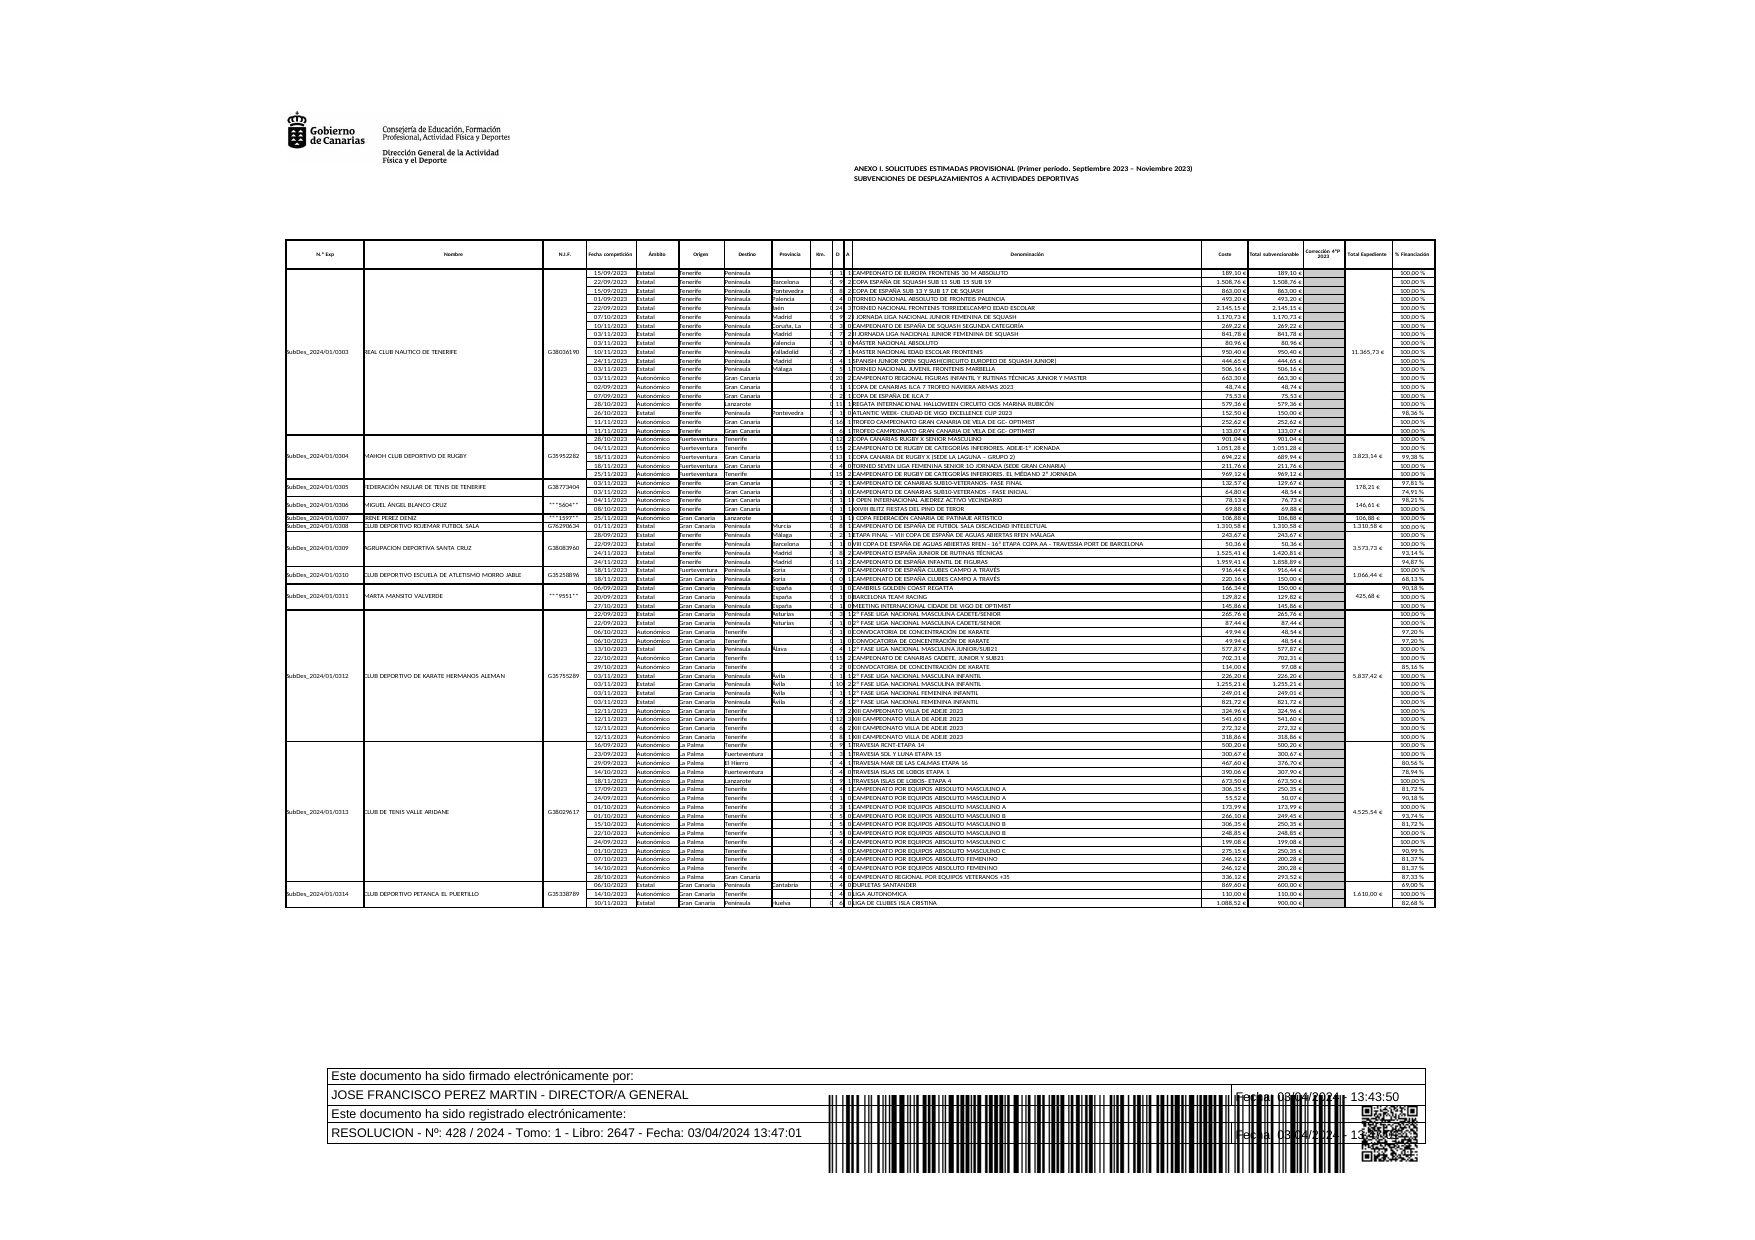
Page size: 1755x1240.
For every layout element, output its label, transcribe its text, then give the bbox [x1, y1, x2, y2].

table_cell 0 [811, 611, 832, 618]
table_cell 48,74 € [1202, 383, 1247, 391]
table_cell 0 [811, 890, 832, 898]
table_cell 11/11/2023 [587, 418, 636, 426]
table_cell 03/11/2023 [587, 365, 636, 373]
table_cell 541,60 € [1249, 715, 1303, 723]
table_cell Península [725, 882, 771, 889]
table_cell Tenerife [725, 654, 771, 662]
table_cell CAMPEONATO POR EQUIPOS ABSOLUTO FEMENINO [853, 864, 1201, 872]
table_cell 87,44 € [1202, 619, 1247, 627]
table_cell Huelva [773, 899, 810, 907]
table_cell Estatal [637, 287, 678, 294]
table_cell Lanzarote [725, 777, 771, 784]
table_cell 100,00 % [1393, 593, 1434, 601]
table_cell 1 [845, 427, 852, 434]
table_cell 06/10/2023 [587, 637, 636, 644]
table_cell 22/09/2023 [587, 619, 636, 627]
table_cell 16 [833, 418, 843, 426]
table_cell Málaga [773, 365, 810, 373]
table_cell TRAVESIA SOL Y LUNA ETAPA 15 [853, 750, 1201, 758]
table_cell 28/10/2023 [587, 400, 636, 408]
table_cell 821,72 € [1249, 698, 1303, 706]
table_cell Gran Canaria [680, 602, 724, 609]
table_cell 24/11/2023 [587, 357, 636, 364]
table_cell 75,53 € [1249, 392, 1303, 399]
table_cell XIII CAMPEONATO VILLA DE ADEJE 2023 [853, 715, 1201, 723]
table_cell 6 [833, 698, 843, 706]
table_cell XIII CAMPEONATO VILLA DE ADEJE 2023 [853, 724, 1201, 732]
table_cell LIGA AUTONOMICA [853, 890, 1201, 898]
table_cell 23/09/2023 [587, 750, 636, 758]
table_cell 1 [833, 585, 843, 592]
table_cell 0 [811, 680, 832, 688]
table_cell [1304, 742, 1344, 749]
table_cell 300,67 € [1249, 750, 1303, 758]
table_cell 06/10/2023 [587, 628, 636, 636]
table_cell Gran Canaria [680, 585, 724, 592]
table_cell 29/10/2023 [587, 663, 636, 671]
table_header Este documento ha sido firmado electrónicamente por: [328, 1069, 1425, 1084]
table_cell 376,70 € [1249, 759, 1303, 767]
table_cell 1 [845, 698, 852, 706]
table_header N.º Exp [287, 241, 363, 268]
table_cell Autonómico [637, 505, 678, 513]
table_cell 75,53 € [1202, 392, 1247, 399]
table_cell 2 [845, 278, 852, 286]
table_cell 24/11/2023 [587, 558, 636, 566]
table_cell 26/10/2023 [587, 409, 636, 417]
table_cell [1304, 882, 1344, 889]
table_cell BARCELONA TEAM RACING [853, 593, 1201, 601]
table_cell SPANISH JUNIOR OPEN SQUASH(CIRCUITO EUROPEO DE SQUASH JUNIOR) [853, 357, 1201, 364]
table_cell Estatal [637, 330, 678, 338]
table_cell 97,20 % [1393, 637, 1434, 644]
table_cell 94,87 % [1393, 558, 1434, 566]
table_cell 12 [833, 715, 843, 723]
table_cell [1304, 724, 1344, 732]
table_cell 2 [845, 313, 852, 321]
table_cell [773, 812, 810, 819]
table_cell 0 [811, 505, 832, 513]
table_cell 318,86 € [1249, 733, 1303, 741]
table_cell Autonómico [637, 742, 678, 749]
table_cell Península [725, 295, 771, 303]
table_cell 1 [845, 505, 852, 513]
table_cell 694,22 € [1202, 453, 1247, 461]
table_cell 78,94 % [1393, 768, 1434, 776]
table_cell 14/10/2023 [587, 864, 636, 872]
table_cell 1 [845, 672, 852, 679]
table_cell SubDes_2024/01/0313 [287, 742, 363, 881]
table_cell 100,00 % [1393, 645, 1434, 653]
table_cell 20/09/2023 [587, 593, 636, 601]
table_cell 0 [811, 532, 832, 539]
table_cell 1.858,89 € [1249, 558, 1303, 566]
table_cell Tenerife [680, 365, 724, 373]
table_cell 100,00 % [1393, 444, 1434, 452]
table_cell 2º FASE LIGA NACIONAL MASCULINA CADETE/SENIOR [853, 611, 1201, 618]
table_cell 252,62 € [1249, 418, 1303, 426]
table_cell 48,54 € [1249, 488, 1303, 496]
table_cell 80,96 € [1202, 339, 1247, 347]
table_cell 100,00 % [1393, 602, 1434, 609]
table_cell Gran Canaria [680, 724, 724, 732]
table_cell [773, 497, 810, 504]
table_cell XXVIII BLITZ FIESTAS DEL PINO DE TEROR [853, 505, 1201, 513]
table_cell 24/09/2023 [587, 794, 636, 802]
table_cell CAMPEONATO REGIONAL POR EQUIPOS VETERANOS +35 [853, 873, 1201, 881]
table_cell 0 [811, 829, 832, 837]
table_cell 100,00 % [1393, 611, 1434, 618]
table_cell Gran Canaria [725, 392, 771, 399]
table_cell Tenerife [680, 480, 724, 487]
table_cell CAMPEONATO DE EUROPA FRONTENIS 30 M ABSOLUTO [853, 270, 1201, 277]
table_cell 4 [833, 838, 843, 846]
table_cell COPA ESPAÑA DE SQUASH SUB 11 SUB 15 SUB 19 [853, 278, 1201, 286]
table_cell 14/10/2023 [587, 890, 636, 898]
table_cell 673,50 € [1249, 777, 1303, 784]
table_cell 272,32 € [1202, 724, 1247, 732]
table_cell 0 [811, 462, 832, 469]
table_cell [1304, 287, 1344, 294]
table_cell 5 [833, 847, 843, 854]
table_cell II JORNADA LIGA NACIONAL JUNIOR FEMENINA DE SQUASH [853, 330, 1201, 338]
table_cell [1304, 619, 1344, 627]
table_cell La Palma [680, 794, 724, 802]
table_cell 18/11/2023 [587, 575, 636, 583]
table_cell 81,72 % [1393, 785, 1434, 793]
table_cell 1 [845, 733, 852, 741]
table_cell 29/09/2023 [587, 759, 636, 767]
table_cell Fuerteventura [725, 750, 771, 758]
table_cell MAHOH CLUB DEPORTIVO DE RUGBY [365, 436, 542, 478]
table_cell Autonómico [637, 400, 678, 408]
table_cell [1304, 488, 1344, 496]
table_cell [773, 873, 810, 881]
table_cell 916,44 € [1249, 567, 1303, 574]
table_cell Tenerife [725, 864, 771, 872]
table_cell [773, 750, 810, 758]
table_cell Península [725, 593, 771, 601]
table_cell Gran Canaria [680, 619, 724, 627]
table_cell [773, 383, 810, 391]
table_cell 4 [833, 785, 843, 793]
table_cell Tenerife [725, 707, 771, 714]
table_cell CAMPEONATO POR EQUIPOS ABSOLUTO MASCULINO B [853, 820, 1201, 828]
table_cell 2.145,15 € [1202, 304, 1247, 312]
table_cell Península [725, 348, 771, 356]
table_cell Autonómico [637, 829, 678, 837]
table_cell 28/10/2023 [587, 873, 636, 881]
table_cell 293,52 € [1249, 873, 1303, 881]
table_cell 0 [811, 453, 832, 461]
table_cell 199,08 € [1202, 838, 1247, 846]
table_cell G35338789 [544, 882, 586, 907]
table_cell Palencia [773, 295, 810, 303]
table_cell 100,00 % [1393, 295, 1434, 303]
table_cell Gran Canaria [680, 680, 724, 688]
table_cell [1304, 759, 1344, 767]
table_cell 300,67 € [1202, 750, 1247, 758]
table_cell 2 [845, 436, 852, 443]
table_cell Autonómico [637, 838, 678, 846]
table_cell 211,76 € [1249, 462, 1303, 469]
table_cell 100,00 % [1393, 374, 1434, 382]
table_cell 1 [845, 480, 852, 487]
table_cell [773, 890, 810, 898]
table_cell 0 [811, 523, 832, 531]
table_cell [773, 436, 810, 443]
table_cell 08/10/2023 [587, 505, 636, 513]
table_cell 06/10/2023 [587, 882, 636, 889]
table_cell La Palma [680, 847, 724, 854]
table_cell Gran Canaria [680, 523, 724, 531]
table_cell G76290634 [544, 523, 586, 531]
table_cell Península [725, 304, 771, 312]
table_cell 324,96 € [1202, 707, 1247, 714]
table_cell Tenerife [680, 313, 724, 321]
table_cell [1304, 348, 1344, 356]
table_cell [1304, 418, 1344, 426]
table_cell TORNEO NACIONAL FRONTENIS TORREDELCAMPO EDAD ESCOLAR [853, 304, 1201, 312]
table_cell 98,21 % [1393, 497, 1434, 504]
table_cell ***9551** [544, 585, 586, 609]
table_cell CAMPEONATO DE RUGBY DE CATEGORÍAS INFERIORES. EL MÉDANO 2º JORNADA [853, 470, 1201, 478]
table_cell 863,00 € [1202, 287, 1247, 294]
table_cell [1304, 794, 1344, 802]
table_cell CONVOCATORIA DE CONCENTRACIÓN DE KARATE [853, 628, 1201, 636]
table_cell 1 [833, 637, 843, 644]
table_cell [1304, 409, 1344, 417]
table_cell 55,52 € [1202, 794, 1247, 802]
table_cell 04/11/2023 [587, 444, 636, 452]
table_cell [773, 628, 810, 636]
table_cell [773, 803, 810, 811]
table_cell Península [725, 313, 771, 321]
table_cell 12/11/2023 [587, 707, 636, 714]
table_cell Estatal [637, 295, 678, 303]
table_cell 3.823,14 € [1346, 436, 1392, 478]
table_cell SubDes_2024/01/0306 [287, 497, 363, 513]
table_cell 1 [833, 794, 843, 802]
table_cell 22/09/2023 [587, 540, 636, 548]
table_cell SubDes_2024/01/0311 [287, 585, 363, 609]
table_cell [1304, 602, 1344, 609]
table_cell [1304, 680, 1344, 688]
table_cell 1.051,28 € [1202, 444, 1247, 452]
table_cell Autonómico [637, 515, 678, 522]
table_cell 9 [833, 742, 843, 749]
table_cell 6 [833, 427, 843, 434]
table_cell Estatal [637, 304, 678, 312]
table_cell 0 [811, 820, 832, 828]
table_cell 1.420,81 € [1249, 549, 1303, 557]
table_cell 50,36 € [1202, 540, 1247, 548]
table_cell JOSE FRANCISCO PEREZ MARTIN - DIRECTOR/A GENERAL [328, 1085, 1231, 1105]
table_cell 1 [833, 593, 843, 601]
table_cell Península [725, 287, 771, 294]
table_cell 10/11/2023 [587, 322, 636, 329]
table_cell España [773, 585, 810, 592]
table_cell 27/10/2023 [587, 602, 636, 609]
table_cell Península [725, 585, 771, 592]
table_cell [1304, 436, 1344, 443]
table_cell 6 [833, 899, 843, 907]
table_cell [1304, 278, 1344, 286]
table_cell Autonómico [637, 785, 678, 793]
table_cell [773, 838, 810, 846]
table_cell [1304, 750, 1344, 758]
table_cell 100,00 % [1393, 287, 1434, 294]
table_cell G38029617 [544, 742, 586, 881]
table_cell [773, 654, 810, 662]
table_cell 100,00 % [1393, 532, 1434, 539]
table_cell 306,35 € [1202, 785, 1247, 793]
table_cell 07/10/2023 [587, 313, 636, 321]
table_cell TRAVESIA ISLAS DE LOBOS- ETAPA 4 [853, 777, 1201, 784]
table_cell 2 [845, 470, 852, 478]
table_header A [845, 241, 852, 268]
table_cell 14/10/2023 [587, 768, 636, 776]
table_cell CAMPEONATO POR EQUIPOS ABSOLUTO MASCULINO B [853, 829, 1201, 837]
table_cell 4 [833, 882, 843, 889]
table_cell 100,00 % [1393, 383, 1434, 391]
table_cell 579,36 € [1249, 400, 1303, 408]
table_cell [773, 374, 810, 382]
table_cell TROFEO CAMPEONATO GRAN CANARIA DE VELA DE GC- OPTIMIST [853, 427, 1201, 434]
table_cell 0 [811, 409, 832, 417]
table_cell ***5604** [544, 497, 586, 513]
table_cell 100,00 % [1393, 470, 1434, 478]
table_cell 663,30 € [1202, 374, 1247, 382]
table_cell Jaén [773, 304, 810, 312]
table_cell 106,88 € [1202, 515, 1247, 522]
table_cell 336,12 € [1202, 873, 1247, 881]
table_cell Tenerife [680, 295, 724, 303]
table_cell [1304, 829, 1344, 837]
table_cell Península [725, 357, 771, 364]
table_cell Tenerife [725, 715, 771, 723]
table_cell 2 [833, 392, 843, 399]
table_cell Península [725, 680, 771, 688]
table_cell 500,20 € [1249, 742, 1303, 749]
table_cell CAMPEONATO DE ESPAÑA DE SQUASH SEGUNDA CATEGORÍA [853, 322, 1201, 329]
table_cell Tenerife [680, 374, 724, 382]
table_cell 0 [811, 847, 832, 854]
table_cell La Palma [680, 829, 724, 837]
table_cell 100,00 % [1393, 392, 1434, 399]
table_cell 0 [811, 392, 832, 399]
table_cell Estatal [637, 322, 678, 329]
table_cell 1 [833, 270, 843, 277]
table_cell Estatal [637, 602, 678, 609]
table_cell 269,22 € [1249, 322, 1303, 329]
table_cell 5 [833, 365, 843, 373]
table_cell Gran Canaria [725, 488, 771, 496]
table_cell Fuerteventura [680, 436, 724, 443]
table_cell 2 [845, 287, 852, 294]
table_cell Asturias [773, 611, 810, 618]
table_cell Autonómico [637, 890, 678, 898]
table_cell Tenerife [680, 549, 724, 557]
table_cell Tenerife [680, 497, 724, 504]
table_cell Tenerife [725, 470, 771, 478]
table_cell 90,18 % [1393, 794, 1434, 802]
table_cell 15/10/2023 [587, 820, 636, 828]
table_cell 7 [833, 567, 843, 574]
table_cell Autonómico [637, 820, 678, 828]
table_cell [1304, 855, 1344, 863]
table_cell 265,76 € [1249, 611, 1303, 618]
table_cell 97,81 % [1393, 480, 1434, 487]
table_cell 74,91 % [1393, 488, 1434, 496]
table_cell [1304, 365, 1344, 373]
table_cell [1304, 672, 1344, 679]
table_cell 93,74 % [1393, 812, 1434, 819]
table_cell 87,44 € [1249, 619, 1303, 627]
table_cell Gran Canaria [680, 654, 724, 662]
table_cell CAMPEONATO DE CANARIAS CADETE, JUNIOR Y SUB21 [853, 654, 1201, 662]
table_cell 0 [811, 733, 832, 741]
table_cell 969,12 € [1202, 470, 1247, 478]
table_cell CAMPEONATO DE ESPAÑA CLUBES CAMPO A TRAVÉS [853, 567, 1201, 574]
table_cell 0 [811, 689, 832, 697]
table_cell 1 [845, 750, 852, 758]
table_cell CAMPEONATO POR EQUIPOS ABSOLUTO MASCULINO A [853, 785, 1201, 793]
table_cell ***1597** [544, 515, 586, 522]
table_cell Tenerife [680, 427, 724, 434]
table_cell 0 [811, 287, 832, 294]
table_cell 100,00 % [1393, 672, 1434, 679]
table_cell Autonómico [637, 374, 678, 382]
table_cell Península [725, 339, 771, 347]
table_cell 90,18 % [1393, 585, 1434, 592]
table_cell 0 [811, 628, 832, 636]
table_cell Autonómico [637, 707, 678, 714]
table_cell Tenerife [680, 278, 724, 286]
table_cell Autonómico [637, 847, 678, 854]
table_cell 100,00 % [1393, 890, 1434, 898]
table_cell [1304, 270, 1344, 277]
table_cell Tenerife [725, 436, 771, 443]
table_cell 0 [811, 794, 832, 802]
table_cell 3 [833, 322, 843, 329]
table_cell XIII CAMPEONATO VILLA DE ADEJE 2023 [853, 707, 1201, 714]
table_cell Gran Canaria [725, 505, 771, 513]
table_cell Tenerife [680, 383, 724, 391]
table_header Origen [680, 241, 724, 268]
table_cell Península [725, 689, 771, 697]
table_cell 100,00 % [1393, 742, 1434, 749]
table_cell 100,00 % [1393, 436, 1434, 443]
table_cell Tenerife [725, 742, 771, 749]
table_cell REGATA INTERNACIONAL HALLOWEEN CIRCUITO CIOS MARINA RUBICÓN [853, 400, 1201, 408]
table_cell 7 [833, 348, 843, 356]
table_header Ámbito [637, 241, 678, 268]
table_cell [1304, 427, 1344, 434]
table_cell Autonómico [637, 855, 678, 863]
table_cell [1304, 540, 1344, 548]
table_cell COPA DE ESPAÑA SUB 13 Y SUB 17 DE SQUASH [853, 287, 1201, 294]
table_cell 100,00 % [1393, 348, 1434, 356]
table_cell 200,28 € [1249, 864, 1303, 872]
table_cell [1304, 768, 1344, 776]
table_cell Estatal [637, 619, 678, 627]
table_cell Tenerife [725, 724, 771, 732]
table_cell 1 [833, 602, 843, 609]
table_cell Península [725, 270, 771, 277]
table_cell 1 [833, 689, 843, 697]
table_cell 1.525,41 € [1202, 549, 1247, 557]
table_cell 1 [845, 348, 852, 356]
table_cell 01/10/2023 [587, 847, 636, 854]
table_cell MIGUEL ÁNGEL BLANCO CRUZ [365, 497, 542, 513]
table_cell Gran Canaria [680, 882, 724, 889]
table_cell 306,35 € [1202, 820, 1247, 828]
table_cell ATLANTIC WEEK- CIUDAD DE VIGO EXCELLENCE CUP 2023 [853, 409, 1201, 417]
table_cell 1 [845, 418, 852, 426]
table_header N.I.F. [544, 241, 586, 268]
table_cell 69,88 € [1202, 505, 1247, 513]
table_cell Gran Canaria [680, 628, 724, 636]
table_cell 81,37 % [1393, 855, 1434, 863]
table_cell LIGA DE CLUBES ISLA CRISTINA [853, 899, 1201, 907]
table_cell 100,00 % [1393, 418, 1434, 426]
table_cell Estatal [637, 698, 678, 706]
table_cell CLUB DEPORTIVO DE KARATE HERMANOS ALEMAN [365, 611, 542, 741]
table_cell 22/09/2023 [587, 304, 636, 312]
table_cell 0 [811, 278, 832, 286]
table_cell 0 [811, 838, 832, 846]
table_cell 100,00 % [1393, 619, 1434, 627]
table_cell 133,07 € [1249, 427, 1303, 434]
table_cell 248,85 € [1249, 829, 1303, 837]
table_cell Madrid [773, 558, 810, 566]
table_cell 129,67 € [1249, 480, 1303, 487]
table_cell Tenerife [725, 890, 771, 898]
table_cell 250,35 € [1249, 847, 1303, 854]
table_cell [773, 864, 810, 872]
table_cell 100,00 % [1393, 270, 1434, 277]
table_cell 93,14 % [1393, 549, 1434, 557]
table_cell 0 [833, 575, 843, 583]
table_cell 506,16 € [1202, 365, 1247, 373]
table_cell CLUB DEPORTIVO PETANCA EL PUERTILLO [365, 882, 542, 907]
table_cell Autonómico [637, 812, 678, 819]
table_cell 673,50 € [1202, 777, 1247, 784]
table_cell 0 [811, 663, 832, 671]
table_cell 4 [833, 855, 843, 863]
table_cell Fecha: 03/04/2024 - 13:43:50 [1232, 1085, 1425, 1105]
table_cell [1304, 812, 1344, 819]
table_cell Estatal [637, 357, 678, 364]
table_cell [1304, 715, 1344, 723]
table_cell 82,68 % [1393, 899, 1434, 907]
table_cell 500,20 € [1202, 742, 1247, 749]
table_cell [1304, 374, 1344, 382]
table_cell 100,00 % [1393, 707, 1434, 714]
table_cell 425,68 € [1346, 585, 1392, 609]
table_cell SubDes_2024/01/0314 [287, 882, 363, 907]
table_cell Cantabria [773, 882, 810, 889]
table_cell 4 [833, 873, 843, 881]
table_cell 15 [833, 654, 843, 662]
table_cell 2 [845, 654, 852, 662]
table_cell 226,20 € [1202, 672, 1247, 679]
table_cell 265,76 € [1202, 611, 1247, 618]
table_cell [773, 707, 810, 714]
table_cell [773, 855, 810, 863]
table_cell CAMPEONATO DE CANARIAS SUB10-VETERANOS- FASE FINAL [853, 480, 1201, 487]
table_cell 916,44 € [1202, 567, 1247, 574]
table_cell 01/10/2023 [587, 812, 636, 819]
table_cell Málaga [773, 532, 810, 539]
table_cell 02/09/2023 [587, 383, 636, 391]
table_cell 03/11/2023 [587, 698, 636, 706]
table_cell 0 [811, 768, 832, 776]
table_cell CAMPEONATO POR EQUIPOS ABSOLUTO MASCULINO C [853, 838, 1201, 846]
table_cell 6 [833, 724, 843, 732]
table_cell 03/11/2023 [587, 672, 636, 679]
table_cell [773, 505, 810, 513]
table_cell [1304, 313, 1344, 321]
table_cell 03/11/2023 [587, 339, 636, 347]
table_cell Gran Canaria [680, 733, 724, 741]
table_cell [1304, 575, 1344, 583]
table_cell Ávila [773, 672, 810, 679]
table_cell Tenerife [725, 855, 771, 863]
table_cell España [773, 593, 810, 601]
table_cell 3 [833, 611, 843, 618]
table_cell La Palma [680, 742, 724, 749]
table_cell 0 [811, 672, 832, 679]
table_cell Autonómico [637, 453, 678, 461]
table_header Total subvencionable [1249, 241, 1303, 268]
table_cell 48,74 € [1249, 383, 1303, 391]
table_cell 1 [845, 611, 852, 618]
table_cell 252,62 € [1202, 418, 1247, 426]
table_cell Madrid [773, 357, 810, 364]
table_cell 3 [833, 803, 843, 811]
table_cell SubDes_2024/01/0308 [287, 523, 363, 531]
table_cell 0 [811, 339, 832, 347]
table_cell 0 [811, 645, 832, 653]
table_cell 0 [811, 724, 832, 732]
table_cell SubDes_2024/01/0304 [287, 436, 363, 478]
table_cell España [773, 602, 810, 609]
table_cell Autonómico [637, 462, 678, 469]
table_cell Península [725, 532, 771, 539]
table_cell [1304, 357, 1344, 364]
table_cell 100,00 % [1393, 654, 1434, 662]
table_header Denominación [853, 241, 1201, 268]
table_cell 18/11/2023 [587, 567, 636, 574]
table_cell 0 [811, 418, 832, 426]
table_cell G35755289 [544, 611, 586, 741]
table_cell Autonómico [637, 724, 678, 732]
table_cell TORNEO NACIONAL JUVENIL FRONTENIS MARBELLA [853, 365, 1201, 373]
table_cell 100,00 % [1393, 322, 1434, 329]
table_cell 178,21 € [1346, 480, 1392, 496]
table_cell 8 [833, 523, 843, 531]
table_cell [1304, 593, 1344, 601]
table_cell Tenerife [725, 637, 771, 644]
table_cell Península [725, 523, 771, 531]
table_cell 0 [811, 270, 832, 277]
table_cell 0 [811, 436, 832, 443]
table_cell 81,37 % [1393, 864, 1434, 872]
table_cell Murcia [773, 523, 810, 531]
table_cell Península [725, 611, 771, 618]
table_cell 22/10/2023 [587, 654, 636, 662]
table_cell [773, 768, 810, 776]
table_cell TORNEO NACIONAL ABSOLUTO DE FRONTEIS PALENCIA [853, 295, 1201, 303]
table_cell COPA CANARIAS RUGBY X SENIOR MASCULINO [853, 436, 1201, 443]
table_cell Estatal [637, 558, 678, 566]
table_cell G38036190 [544, 270, 586, 434]
table_cell 4 [833, 645, 843, 653]
table_cell 18/11/2023 [587, 777, 636, 784]
table_cell CONVOCATORIA DE CONCENTRACIÓN DE KARATE [853, 663, 1201, 671]
table_cell 64,80 € [1202, 488, 1247, 496]
table_cell I OPEN INTERNACIONAL AJEDREZ ACTIVO VECINDARIO [853, 497, 1201, 504]
table_cell Estatal [637, 611, 678, 618]
table_cell 0 [811, 427, 832, 434]
table_cell 0 [811, 348, 832, 356]
table_cell 49,94 € [1202, 628, 1247, 636]
table_cell 100,00 % [1393, 462, 1434, 469]
table_cell 506,16 € [1249, 365, 1303, 373]
table_cell 13/10/2023 [587, 645, 636, 653]
table_cell 100,00 % [1393, 365, 1434, 373]
table_cell 869,60 € [1202, 882, 1247, 889]
table_cell 1 [845, 759, 852, 767]
table_cell Ávila [773, 698, 810, 706]
table_cell 2º FASE LIGA NACIONAL MASCULINA JUNIOR/SUB21 [853, 645, 1201, 653]
table_cell La Palma [680, 838, 724, 846]
table_header Km. [811, 241, 832, 268]
table_cell 272,32 € [1249, 724, 1303, 732]
table_cell 246,12 € [1202, 855, 1247, 863]
table_cell 100,00 % [1393, 523, 1434, 531]
table_header Nombre [365, 241, 542, 268]
table_cell 243,67 € [1249, 532, 1303, 539]
table_cell 12/11/2023 [587, 715, 636, 723]
table_cell Tenerife [725, 829, 771, 837]
table_cell Este documento ha sido registrado electrónicamente: [328, 1106, 828, 1122]
table_header D [833, 241, 843, 268]
table_cell [773, 847, 810, 854]
table_cell 1 [833, 339, 843, 347]
table_cell Estatal [637, 567, 678, 574]
table_header % Financiación [1393, 241, 1434, 268]
table_cell Estatal [637, 532, 678, 539]
table_cell 0 [811, 882, 832, 889]
table_cell 577,87 € [1202, 645, 1247, 653]
table_cell 0 [811, 619, 832, 627]
table_cell Barcelona [773, 540, 810, 548]
table_cell 69,00 % [1393, 882, 1434, 889]
table_cell CLUB DEPORTIVO ESCUELA DE ATLETISMO MORRO JABLE [365, 567, 542, 583]
table_cell Gran Canaria [680, 899, 724, 907]
table_header Coste [1202, 241, 1247, 268]
table_cell 106,88 € [1346, 515, 1392, 522]
table_cell [773, 470, 810, 478]
table_cell 150,00 € [1249, 409, 1303, 417]
table_cell Estatal [637, 593, 678, 601]
table_cell Tenerife [725, 838, 771, 846]
table_cell 03/11/2023 [587, 680, 636, 688]
table_cell 9 [833, 313, 843, 321]
table_cell 100,00 % [1393, 427, 1434, 434]
table_cell CAMPEONATO ESPAÑA JUNIOR DE RUTINAS TÉCNICAS [853, 549, 1201, 557]
table_cell Gran Canaria [725, 383, 771, 391]
table_cell 2º FASE LIGA NACIONAL FEMENINA INFANTIL [853, 698, 1201, 706]
table_cell REAL CLUB NAUTICO DE TENERIFE [365, 270, 542, 434]
table_cell 4 [833, 295, 843, 303]
table_cell MASTER NACIONAL EDAD ESCOLAR FRONTENIS [853, 348, 1201, 356]
table_cell 1.255,21 € [1249, 680, 1303, 688]
table_cell 1 [845, 785, 852, 793]
table_cell [1304, 497, 1344, 504]
table_cell 4 [833, 864, 843, 872]
table_cell Lanzarote [725, 515, 771, 522]
table_cell [1304, 628, 1344, 636]
table_cell [1304, 322, 1344, 329]
table_cell [1304, 304, 1344, 312]
table_cell [773, 427, 810, 434]
table_cell 18/11/2023 [587, 453, 636, 461]
table_cell La Palma [680, 855, 724, 863]
table_cell CAMPEONATO POR EQUIPOS ABSOLUTO MASCULINO C [853, 847, 1201, 854]
table_cell Fuerteventura [680, 444, 724, 452]
table_cell Estatal [637, 523, 678, 531]
table_header Destino [725, 241, 771, 268]
table_cell 24/11/2023 [587, 549, 636, 557]
table_cell Gran Canaria [680, 715, 724, 723]
table_cell Estatal [637, 409, 678, 417]
table_cell Pontevedra [773, 287, 810, 294]
table_cell 16/09/2023 [587, 742, 636, 749]
table_cell CAMPEONATO DE ESPAÑA INFANTIL DE FIGURAS [853, 558, 1201, 566]
table_cell CONVOCATORIA DE CONCENTRACIÓN DE KARATE [853, 637, 1201, 644]
table_cell 1.051,28 € [1249, 444, 1303, 452]
table_cell 85,16 % [1393, 663, 1434, 671]
table_cell 200,28 € [1249, 855, 1303, 863]
table_cell Barcelona [773, 278, 810, 286]
table_cell Autonómico [637, 777, 678, 784]
table_cell Asturias [773, 619, 810, 627]
table_cell [1304, 785, 1344, 793]
table_cell 901,04 € [1202, 436, 1247, 443]
table_cell 06/09/2023 [587, 585, 636, 592]
table_cell TRAVESIA ISLAS DE LOBOS ETAPA 1 [853, 768, 1201, 776]
table_cell 100,00 % [1393, 733, 1434, 741]
table_cell 03/11/2023 [587, 488, 636, 496]
table_cell Autonómico [637, 733, 678, 741]
table_cell Autonómico [637, 759, 678, 767]
table_cell TRAVESIA MAR DE LAS CALMAS ETAPA 16 [853, 759, 1201, 767]
table_cell Península [725, 672, 771, 679]
table_cell Península [725, 409, 771, 417]
table_cell Gran Canaria [680, 611, 724, 618]
table_cell Gran Canaria [680, 515, 724, 522]
table_cell Pontevedra [773, 409, 810, 417]
table_cell Estatal [637, 313, 678, 321]
table_cell [1304, 645, 1344, 653]
table_cell COPA CANARIA DE RUGBY X (SEDE LA LAGUNA – GRUPO 2) [853, 453, 1201, 461]
table_cell [1304, 392, 1344, 399]
table_cell 100,00 % [1393, 689, 1434, 697]
table_header Corrección 4ºP 2023 [1304, 241, 1344, 268]
table_cell [1304, 444, 1344, 452]
table_cell 689,94 € [1249, 453, 1303, 461]
table_header Provincia [773, 241, 810, 268]
table_cell La Palma [680, 864, 724, 872]
table_cell Autonómico [637, 637, 678, 644]
table_cell 0 [811, 593, 832, 601]
table_cell CAMPEONATO POR EQUIPOS ABSOLUTO MASCULINO A [853, 803, 1201, 811]
table_cell I JORNADA LIGA NACIONAL JUNIOR FEMENINA DE SQUASH [853, 313, 1201, 321]
table_cell 90,99 % [1393, 847, 1434, 854]
table_cell 444,65 € [1249, 357, 1303, 364]
table_cell 841,78 € [1249, 330, 1303, 338]
table_cell 318,86 € [1202, 733, 1247, 741]
table_cell 87,33 % [1393, 873, 1434, 881]
table_cell 129,82 € [1249, 593, 1303, 601]
table_cell Gran Canaria [680, 637, 724, 644]
table_cell Estatal [637, 339, 678, 347]
table_cell Tenerife [725, 628, 771, 636]
table_cell 17/09/2023 [587, 785, 636, 793]
table_cell CAMPEONATO DE ESPAÑA DE FUTBOL SALA DISCACIDAD INTELECTUAL [853, 523, 1201, 531]
table_cell Tenerife [725, 444, 771, 452]
table_cell 152,50 € [1202, 409, 1247, 417]
table_cell Estatal [637, 348, 678, 356]
table_cell 1 [845, 365, 852, 373]
table_cell [773, 794, 810, 802]
table_cell CLUB DEPORTIVO ROJEMAR FUTBOL SALA [365, 523, 542, 531]
table_cell 15 [833, 444, 843, 452]
table_cell La Palma [680, 820, 724, 828]
table_cell 4 [833, 768, 843, 776]
table_cell 0 [811, 759, 832, 767]
table_cell COPA DE CANARIAS ILCA 7 TROFEO NAVIERA ARMAS 2023 [853, 383, 1201, 391]
table_cell 146,61 € [1346, 497, 1392, 513]
table_cell Estatal [637, 365, 678, 373]
table_cell Gran Canaria [680, 672, 724, 679]
table_cell 7 [833, 707, 843, 714]
table_cell Península [725, 322, 771, 329]
table_cell [773, 663, 810, 671]
table_cell [773, 742, 810, 749]
table_cell 0 [811, 322, 832, 329]
table_cell 28/09/2023 [587, 532, 636, 539]
table_cell 0 [811, 585, 832, 592]
table_cell Península [725, 330, 771, 338]
table_cell 9 [833, 278, 843, 286]
table_cell 03/11/2023 [587, 480, 636, 487]
table_cell Fuerteventura [680, 470, 724, 478]
table_cell 5 [833, 829, 843, 837]
table_cell Península [725, 365, 771, 373]
table_cell 10 [833, 680, 843, 688]
table_cell [1304, 820, 1344, 828]
table_cell 129,82 € [1202, 593, 1247, 601]
table_cell Tenerife [725, 785, 771, 793]
table_cell 5 [833, 820, 843, 828]
table_cell [773, 777, 810, 784]
table_cell 901,04 € [1249, 436, 1303, 443]
table_cell 2.145,15 € [1249, 304, 1303, 312]
table_cell 11/11/2023 [587, 427, 636, 434]
table_cell 10/11/2023 [587, 348, 636, 356]
table_cell 173,99 € [1249, 803, 1303, 811]
table_cell SubDes_2024/01/0303 [287, 270, 363, 434]
table_cell [773, 418, 810, 426]
table_cell CAMPEONATO POR EQUIPOS ABSOLUTO MASCULINO A [853, 794, 1201, 802]
table_cell 100,00 % [1393, 357, 1434, 364]
table_cell [773, 453, 810, 461]
table_cell 0 [811, 803, 832, 811]
table_cell Gran Canaria [680, 698, 724, 706]
table_cell 0 [811, 575, 832, 583]
table_cell 1 [845, 777, 852, 784]
table_cell Tenerife [725, 812, 771, 819]
table_cell TORNEO SEVEN LIGA FEMENINA SENIOR 1O JORNADA (SEDE GRAN CANARIA) [853, 462, 1201, 469]
table_cell 0 [811, 497, 832, 504]
table_cell 1 [845, 532, 852, 539]
table_cell Tenerife [680, 505, 724, 513]
table_cell Autonómico [637, 803, 678, 811]
table_cell Madrid [773, 549, 810, 557]
table_cell 25/11/2023 [587, 470, 636, 478]
table_cell Península [725, 575, 771, 583]
table_cell 100,00 % [1393, 339, 1434, 347]
table_cell 5.837,42 € [1346, 611, 1392, 741]
table_cell 114,00 € [1202, 663, 1247, 671]
table_cell Ávila [773, 689, 810, 697]
table_cell 8 [833, 287, 843, 294]
table_cell 3 [833, 750, 843, 758]
table_cell Valladolid [773, 348, 810, 356]
table_cell Gran Canaria [725, 480, 771, 487]
table_cell 11 [833, 558, 843, 566]
table_cell [773, 392, 810, 399]
table_cell 1 [833, 488, 843, 496]
table_cell Estatal [637, 278, 678, 286]
table_cell 24/09/2023 [587, 838, 636, 846]
table_cell RESOLUCION - Nº: 428 / 2024 - Tomo: 1 - Libro: 2647 - Fecha: 03/04/2024 13:47:01 [328, 1123, 828, 1143]
table_cell 100,00 % [1393, 715, 1434, 723]
table_cell [773, 400, 810, 408]
table_cell Tenerife [680, 322, 724, 329]
table_cell [1304, 698, 1344, 706]
table_cell 8 [833, 549, 843, 557]
table_cell 50,36 € [1249, 540, 1303, 548]
table_cell Tenerife [725, 803, 771, 811]
table_cell Fuerteventura [680, 453, 724, 461]
table_cell Estatal [637, 549, 678, 557]
table_cell CAMPEONATO DE ESPAÑA CLUBES CAMPO A TRAVÉS [853, 575, 1201, 583]
table_cell 600,00 € [1249, 882, 1303, 889]
table_cell 243,67 € [1202, 532, 1247, 539]
table_cell 97,20 % [1393, 628, 1434, 636]
table_header Total Expediente [1346, 241, 1392, 268]
table_cell 15/09/2023 [587, 287, 636, 294]
table_cell [773, 724, 810, 732]
table_cell Autonómico [637, 392, 678, 399]
table_cell 0 [811, 750, 832, 758]
table_cell 4 [833, 357, 843, 364]
table_cell La Palma [680, 750, 724, 758]
table_cell 100,00 % [1393, 803, 1434, 811]
table_cell 1 [833, 505, 843, 513]
table_cell Gran Canaria [725, 427, 771, 434]
table_cell 22/09/2023 [587, 611, 636, 618]
table_cell 04/11/2023 [587, 497, 636, 504]
table_cell 5 [833, 812, 843, 819]
table_cell 2º FASE LIGA NACIONAL MASCULINA INFANTIL [853, 680, 1201, 688]
table_cell 2 [845, 724, 852, 732]
table_cell [1304, 470, 1344, 478]
table_cell 0 [811, 480, 832, 487]
table_cell Gran Canaria [725, 462, 771, 469]
table_cell Estatal [637, 899, 678, 907]
table_cell 0 [811, 515, 832, 522]
table_cell Soria [773, 567, 810, 574]
table_cell 132,57 € [1202, 480, 1247, 487]
table_cell Gran Canaria [725, 418, 771, 426]
table_cell 150,00 € [1249, 585, 1303, 592]
table_cell 106,88 € [1249, 515, 1303, 522]
table_cell [773, 480, 810, 487]
table_cell 24 [833, 304, 843, 312]
table_cell Autonómico [637, 715, 678, 723]
table_cell Autonómico [637, 497, 678, 504]
table_cell [773, 733, 810, 741]
table_cell XIII CAMPEONATO VILLA DE ADEJE 2023 [853, 733, 1201, 741]
table_cell [1304, 733, 1344, 741]
table_cell 1 [833, 540, 843, 548]
table_cell 2º FASE LIGA NACIONAL MASCULINA INFANTIL [853, 672, 1201, 679]
table_cell 100,00 % [1393, 567, 1434, 574]
table_cell Península [725, 567, 771, 574]
table_cell 110,00 € [1249, 890, 1303, 898]
table_cell 03/11/2023 [587, 330, 636, 338]
table_cell 0 [811, 365, 832, 373]
table_cell 100,00 % [1393, 313, 1434, 321]
table_cell COPA DE ESPAÑA DE ILCA 7 [853, 392, 1201, 399]
table_cell 444,65 € [1202, 357, 1247, 364]
table_cell 702,31 € [1249, 654, 1303, 662]
table_cell 250,35 € [1249, 785, 1303, 793]
table_cell Península [725, 645, 771, 653]
table_cell [1304, 532, 1344, 539]
table_cell Álava [773, 645, 810, 653]
table_cell 18/11/2023 [587, 462, 636, 469]
table_cell 390,06 € [1202, 768, 1247, 776]
table_cell Tenerife [725, 663, 771, 671]
table_cell Tenerife [680, 339, 724, 347]
table_cell [773, 444, 810, 452]
table_cell Tenerife [680, 392, 724, 399]
table_cell [1304, 873, 1344, 881]
table_cell 2 [845, 680, 852, 688]
table_cell 0 [811, 873, 832, 881]
table_cell Autonómico [637, 768, 678, 776]
table_cell Autonómico [637, 427, 678, 434]
table_cell [1304, 864, 1344, 872]
table_cell 275,15 € [1202, 847, 1247, 854]
table_cell 900,00 € [1249, 899, 1303, 907]
table_cell 0 [811, 602, 832, 609]
table_cell CAMPEONATO DE CANARIAS SUB10-VETERANOS - FASE INICIAL [853, 488, 1201, 496]
table_cell 1 [833, 619, 843, 627]
table_cell DUPLETAS SANTANDER [853, 882, 1201, 889]
table_cell 969,12 € [1249, 470, 1303, 478]
table_cell CAMPEONATO POR EQUIPOS ABSOLUTO MASCULINO B [853, 812, 1201, 819]
table_cell La Palma [680, 803, 724, 811]
table_cell G38773404 [544, 480, 586, 496]
table_cell 1 [845, 357, 852, 364]
table_cell 2 [833, 532, 843, 539]
table_cell SubDes_2024/01/0305 [287, 480, 363, 496]
table_cell 1.088,52 € [1202, 899, 1247, 907]
table_cell 0 [811, 540, 832, 548]
table_cell Tenerife [680, 400, 724, 408]
table_cell 48,54 € [1249, 637, 1303, 644]
table_cell 1.310,58 € [1202, 523, 1247, 531]
table_cell 110,00 € [1202, 890, 1247, 898]
table_cell [1304, 838, 1344, 846]
table_cell 0 [811, 812, 832, 819]
table_cell G35258896 [544, 567, 586, 583]
table_cell CAMPEONATO DE RUGBY DE CATEGORÍAS INFERIORES. ADEJE-1º JORNADA [853, 444, 1201, 452]
table_cell 0 [811, 637, 832, 644]
table_cell 1.310,58 € [1346, 523, 1392, 531]
table_cell 249,01 € [1202, 689, 1247, 697]
table_cell 493,20 € [1249, 295, 1303, 303]
table_cell [1304, 339, 1344, 347]
table_cell 1 [845, 383, 852, 391]
table_cell IRENE PEREZ DENIZ [365, 515, 542, 522]
table_cell 4 [833, 890, 843, 898]
table_cell CAMPEONATO REGIONAL FIGURAS INFANTIL Y RUTINAS TÉCNICAS JUNIOR Y MASTER [853, 374, 1201, 382]
table_cell ETAPA FINAL – VIII COPA DE ESPAÑA DE AGUAS ABIERTAS RFEN MÁLAGA [853, 532, 1201, 539]
table_cell 69,88 € [1249, 505, 1303, 513]
table_cell [1304, 480, 1344, 487]
table_cell Gran Canaria [680, 575, 724, 583]
table_cell 1.610,00 € [1346, 882, 1392, 907]
table_cell 8 [833, 733, 843, 741]
table_cell 1 [833, 497, 843, 504]
table_cell SubDes_2024/01/0307 [287, 515, 363, 522]
table_cell 100,00 % [1393, 505, 1434, 513]
table_cell [1304, 777, 1344, 784]
table_cell 12/11/2023 [587, 724, 636, 732]
table_header Fecha competición [587, 241, 636, 268]
table_cell [1304, 611, 1344, 618]
table_cell SubDes_2024/01/0312 [287, 611, 363, 741]
table_cell 493,20 € [1202, 295, 1247, 303]
table_cell 100,00 % [1393, 724, 1434, 732]
table_cell [773, 759, 810, 767]
table_cell 2 [845, 374, 852, 382]
table_cell Península [725, 619, 771, 627]
table_cell [1304, 515, 1344, 522]
table_cell Coruña, La [773, 322, 810, 329]
table_cell 0 [811, 330, 832, 338]
table_cell Fuerteventura [725, 768, 771, 776]
table_cell 2 [845, 330, 852, 338]
table_cell 1.508,76 € [1202, 278, 1247, 286]
table_cell Tenerife [680, 348, 724, 356]
table_cell [773, 785, 810, 793]
table_cell La Palma [680, 768, 724, 776]
table_cell 0 [811, 357, 832, 364]
table_cell 0 [811, 444, 832, 452]
table_cell La Palma [680, 785, 724, 793]
table_cell 100,00 % [1393, 777, 1434, 784]
table_cell Estatal [637, 672, 678, 679]
table_cell MÁSTER NACIONAL ABSOLUTO [853, 339, 1201, 347]
table_cell 68,13 % [1393, 575, 1434, 583]
table_cell [1304, 549, 1344, 557]
table_cell [773, 515, 810, 522]
table_cell Autonómico [637, 383, 678, 391]
table_cell Autonómico [637, 488, 678, 496]
table_cell Tenerife [725, 820, 771, 828]
table_cell 0 [811, 777, 832, 784]
table_cell Península [725, 602, 771, 609]
table_cell 950,40 € [1249, 348, 1303, 356]
table_cell 15 [833, 470, 843, 478]
table_cell 0 [811, 698, 832, 706]
table_cell La Palma [680, 759, 724, 767]
table_cell Tenerife [680, 532, 724, 539]
table_cell La Palma [680, 873, 724, 881]
table_cell Estatal [637, 540, 678, 548]
table_cell 28/10/2023 [587, 436, 636, 443]
table_cell 269,22 € [1202, 322, 1247, 329]
table_cell 100,00 % [1393, 515, 1434, 522]
table_cell 0 [811, 304, 832, 312]
table_cell 4 [833, 462, 843, 469]
table_cell Península [725, 558, 771, 566]
table_cell 1 [845, 392, 852, 399]
table_cell Tenerife [680, 330, 724, 338]
table_cell 189,10 € [1249, 270, 1303, 277]
table_cell 2 [845, 707, 852, 714]
table_cell Autonómico [637, 444, 678, 452]
table_cell 2 [845, 558, 852, 566]
table_cell 49,94 € [1202, 637, 1247, 644]
table_cell TRAVESIA RCNT-ETAPA 14 [853, 742, 1201, 749]
table_cell Estatal [637, 680, 678, 688]
table_cell 12 [833, 436, 843, 443]
table_cell 250,35 € [1249, 820, 1303, 828]
table_cell 0 [811, 295, 832, 303]
table_cell Autonómico [637, 418, 678, 426]
table_cell 663,30 € [1249, 374, 1303, 382]
table_cell 100,00 % [1393, 540, 1434, 548]
table_cell 248,85 € [1202, 829, 1247, 837]
table_cell 98,36 % [1393, 409, 1434, 417]
table_cell Tenerife [680, 357, 724, 364]
table_cell 25/11/2023 [587, 515, 636, 522]
table_cell 0 [811, 899, 832, 907]
table_cell [773, 488, 810, 496]
table_cell 13 [833, 453, 843, 461]
table_cell 0 [811, 313, 832, 321]
table_cell Autonómico [637, 480, 678, 487]
table_cell Madrid [773, 330, 810, 338]
table_cell 579,36 € [1202, 400, 1247, 408]
table_cell 266,10 € [1202, 812, 1247, 819]
table_cell Gran Canaria [725, 873, 771, 881]
table_cell 541,60 € [1202, 715, 1247, 723]
table_cell 1.310,58 € [1249, 523, 1303, 531]
table_cell 81,72 % [1393, 820, 1434, 828]
table_cell 100,00 % [1393, 304, 1434, 312]
table_cell 3.573,73 € [1346, 532, 1392, 566]
table_cell Estatal [637, 585, 678, 592]
table_cell [1304, 847, 1344, 854]
table_cell 11.365,73 € [1346, 270, 1392, 434]
table_cell 1 [833, 515, 843, 522]
table_cell La Palma [680, 812, 724, 819]
table_cell 133,07 € [1202, 427, 1247, 434]
table_cell 1.066,44 € [1346, 567, 1392, 583]
table_cell Tenerife [680, 488, 724, 496]
table_cell 22/10/2023 [587, 829, 636, 837]
table_cell [1304, 707, 1344, 714]
table_cell 4 [833, 759, 843, 767]
table_cell 173,99 € [1202, 803, 1247, 811]
table_cell 226,20 € [1249, 672, 1303, 679]
table_cell 1.170,73 € [1202, 313, 1247, 321]
table_cell 0 [811, 742, 832, 749]
table_cell 12/11/2023 [587, 733, 636, 741]
table_cell Autonómico [637, 654, 678, 662]
table_cell 4.525,54 € [1346, 742, 1392, 881]
table_cell Gran Canaria [725, 374, 771, 382]
table_cell [1304, 689, 1344, 697]
table_cell Gran Canaria [680, 689, 724, 697]
table_cell [1304, 383, 1344, 391]
table_cell 246,12 € [1202, 864, 1247, 872]
table_cell 0 [811, 400, 832, 408]
table_cell SubDes_2024/01/0310 [287, 567, 363, 583]
table_cell 0 [811, 654, 832, 662]
table_cell 1 [845, 689, 852, 697]
table_cell SubDes_2024/01/0309 [287, 532, 363, 566]
table_cell Gran Canaria [680, 645, 724, 653]
table_cell 211,76 € [1202, 462, 1247, 469]
table_cell 0 [811, 558, 832, 566]
table_cell CAMPEONATO POR EQUIPOS ABSOLUTO FEMENINO [853, 855, 1201, 863]
table_cell 1 [845, 575, 852, 583]
table_cell Estatal [637, 270, 678, 277]
table_cell VIII COPA DE ESPAÑA DE AGUAS ABIERTAS RFEN - 16ª ETAPA COPA AA - TRAVESSIA PORT DE BARCELONA [853, 540, 1201, 548]
table_cell 2 [833, 663, 843, 671]
table_cell [1304, 899, 1344, 907]
table_cell 76,73 € [1249, 497, 1303, 504]
table_cell [773, 715, 810, 723]
table_cell 100,00 % [1393, 838, 1434, 846]
table_cell 841,78 € [1202, 330, 1247, 338]
table_cell Península [725, 278, 771, 286]
table_cell 166,34 € [1202, 585, 1247, 592]
table_cell Tenerife [680, 270, 724, 277]
table_cell 1 [845, 645, 852, 653]
table_cell 07/10/2023 [587, 855, 636, 863]
table_cell Fuerteventura [680, 567, 724, 574]
table_cell 100,00 % [1393, 829, 1434, 837]
table_cell [1304, 585, 1344, 592]
table_cell 1 [845, 515, 852, 522]
table_cell Tenerife [680, 418, 724, 426]
table_cell 189,10 € [1202, 270, 1247, 277]
table_cell 249,01 € [1249, 689, 1303, 697]
table_cell Autonómico [637, 436, 678, 443]
table_cell 1 [845, 497, 852, 504]
table_cell Fuerteventura [680, 462, 724, 469]
table_cell Autonómico [637, 470, 678, 478]
table_cell Valencia [773, 339, 810, 347]
table_cell 1 [845, 270, 852, 277]
table_cell El Hierro [725, 759, 771, 767]
table_cell 863,00 € [1249, 287, 1303, 294]
table_cell La Palma [680, 777, 724, 784]
table_cell 950,40 € [1202, 348, 1247, 356]
table_cell Ávila [773, 680, 810, 688]
table_cell Tenerife [680, 558, 724, 566]
table_cell 0 [811, 488, 832, 496]
table_cell 1 [845, 742, 852, 749]
table_cell 0 [811, 707, 832, 714]
table_cell G38083960 [544, 532, 586, 566]
table_cell 15/09/2023 [587, 270, 636, 277]
table_cell Gran Canaria [680, 593, 724, 601]
table_cell 80,96 € [1249, 339, 1303, 347]
table_cell 100,00 % [1393, 278, 1434, 286]
table_cell 22/09/2023 [587, 278, 636, 286]
table_cell 7 [833, 330, 843, 338]
table_cell 0 [811, 864, 832, 872]
table_cell 199,08 € [1249, 838, 1303, 846]
table_cell Autonómico [637, 750, 678, 758]
table_cell 220,16 € [1202, 575, 1247, 583]
table_cell 0 [811, 374, 832, 382]
table_cell 0 [811, 855, 832, 863]
table_cell 577,87 € [1249, 645, 1303, 653]
table_cell [1304, 330, 1344, 338]
table_cell Autonómico [637, 663, 678, 671]
table_cell 1 [833, 672, 843, 679]
table_cell AGRUPACION DEPORTIVA SANTA CRUZ [365, 532, 542, 566]
table_cell [773, 820, 810, 828]
table_cell 80,56 % [1393, 759, 1434, 767]
table_cell Estatal [637, 645, 678, 653]
table_cell Tenerife [725, 847, 771, 854]
table_cell 100,00 % [1393, 400, 1434, 408]
table_cell [1304, 654, 1344, 662]
table_cell 467,60 € [1202, 759, 1247, 767]
table_cell [773, 829, 810, 837]
table_cell [1304, 453, 1344, 461]
table_cell 2 [833, 480, 843, 487]
table_cell 01/09/2023 [587, 295, 636, 303]
table_cell 821,72 € [1202, 698, 1247, 706]
table_cell Tenerife [680, 409, 724, 417]
table_cell Tenerife [680, 287, 724, 294]
table_cell 0 [811, 470, 832, 478]
table_cell I COPA FEDERACIÓN CANARIA DE PATINAJE ARTISTICO [853, 515, 1201, 522]
table_cell 01/10/2023 [587, 803, 636, 811]
table_cell Península [725, 549, 771, 557]
table_cell [1304, 567, 1344, 574]
table_cell Gran Canaria [725, 497, 771, 504]
table_cell Tenerife [725, 733, 771, 741]
table_cell Autonómico [637, 864, 678, 872]
table_cell Tenerife [680, 304, 724, 312]
table_cell [1304, 890, 1344, 898]
table_cell Tenerife [725, 794, 771, 802]
table_cell 11 [833, 400, 843, 408]
table_cell [1304, 523, 1344, 531]
table_cell Gran Canaria [725, 453, 771, 461]
table_cell G35952282 [544, 436, 586, 478]
table_cell 48,54 € [1249, 628, 1303, 636]
table_cell 1.508,76 € [1249, 278, 1303, 286]
table_cell Estatal [637, 575, 678, 583]
table_cell CLUB DE TENIS VALLE ARIDANE [365, 742, 542, 881]
table_cell 1 [845, 523, 852, 531]
table_cell [773, 270, 810, 277]
table_cell 100,00 % [1393, 698, 1434, 706]
table_cell 2 [845, 549, 852, 557]
table_cell 50,07 € [1249, 794, 1303, 802]
table_cell [1304, 558, 1344, 566]
table_cell 2º FASE LIGA NACIONAL FEMENINA INFANTIL [853, 689, 1201, 697]
table_cell 1 [833, 383, 843, 391]
table_cell Gran Canaria [680, 890, 724, 898]
table_cell Estatal [637, 882, 678, 889]
table_cell 10/11/2023 [587, 899, 636, 907]
table_cell 150,00 € [1249, 575, 1303, 583]
table_cell [773, 462, 810, 469]
table_cell FEDERACIÓN NSULAR DE TENIS DE TENERIFE [365, 480, 542, 496]
table_cell [1304, 295, 1344, 303]
table_cell 100,00 % [1393, 750, 1434, 758]
table_cell Lanzarote [725, 400, 771, 408]
table_cell Gran Canaria [680, 663, 724, 671]
table_cell 78,13 € [1202, 497, 1247, 504]
table_cell 1 [845, 453, 852, 461]
table_cell [773, 637, 810, 644]
table_cell Autonómico [637, 873, 678, 881]
table_cell 03/11/2023 [587, 689, 636, 697]
table_cell [1304, 400, 1344, 408]
table_cell 1 [833, 628, 843, 636]
table_cell 145,86 € [1202, 602, 1247, 609]
table_cell [1304, 663, 1344, 671]
table_cell TROFEO CAMPEONATO GRAN CANARIA DE VELA DE GC- OPTIMIST [853, 418, 1201, 426]
table_cell 1 [833, 409, 843, 417]
table_cell Estatal [637, 689, 678, 697]
table_cell Península [725, 698, 771, 706]
table_cell 0 [811, 715, 832, 723]
table_cell [1304, 803, 1344, 811]
table_cell 1.255,21 € [1202, 680, 1247, 688]
table_cell MARTA MANSITO VALVERDE [365, 585, 542, 609]
table_cell Autonómico [637, 628, 678, 636]
table_cell 99,38 % [1393, 453, 1434, 461]
table_cell Autonómico [637, 794, 678, 802]
table_cell 145,86 € [1249, 602, 1303, 609]
table_cell Madrid [773, 313, 810, 321]
table_cell 249,45 € [1249, 812, 1303, 819]
table_cell 0 [811, 785, 832, 793]
table_cell 01/11/2023 [587, 523, 636, 531]
table_cell [1304, 462, 1344, 469]
table_cell Tenerife [680, 540, 724, 548]
table_cell MEETING INTERNACIONAL CIDADE DE VIGO DE OPTIMIST [853, 602, 1201, 609]
table_cell 1.170,73 € [1249, 313, 1303, 321]
table_cell 100,00 % [1393, 680, 1434, 688]
table_cell 2º FASE LIGA NACIONAL MASCULINA CADETE/SENIOR [853, 619, 1201, 627]
table_cell Península [725, 899, 771, 907]
table_cell 324,96 € [1249, 707, 1303, 714]
table_cell Gran Canaria [680, 707, 724, 714]
table_cell 100,00 % [1393, 330, 1434, 338]
table_cell 0 [811, 549, 832, 557]
table_cell 97,08 € [1249, 663, 1303, 671]
table_cell 307,90 € [1249, 768, 1303, 776]
table_cell 1.959,41 € [1202, 558, 1247, 566]
table_cell [1304, 505, 1344, 513]
table_cell 07/09/2023 [587, 392, 636, 399]
table_cell [1304, 637, 1344, 644]
table_cell 0 [811, 383, 832, 391]
table_cell 1 [845, 400, 852, 408]
table_cell Península [725, 540, 771, 548]
table_cell 2 [845, 444, 852, 452]
table_cell 0 [811, 567, 832, 574]
table_cell 03/11/2023 [587, 374, 636, 382]
table_cell Soria [773, 575, 810, 583]
table_cell 9 [833, 777, 843, 784]
table_cell 1 [845, 803, 852, 811]
table_cell 702,31 € [1202, 654, 1247, 662]
table_cell CAMBRILS GOLDEN COAST REGATTA [853, 585, 1201, 592]
